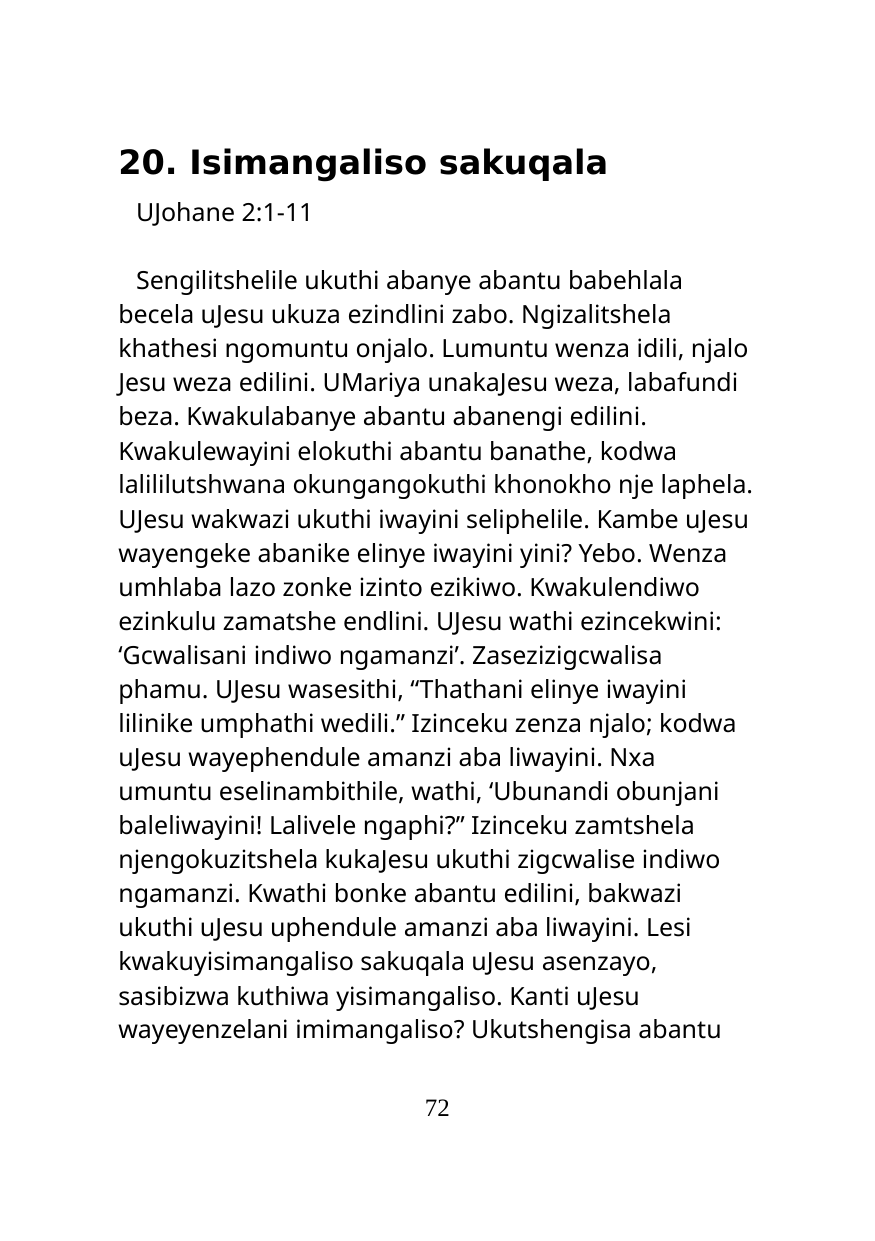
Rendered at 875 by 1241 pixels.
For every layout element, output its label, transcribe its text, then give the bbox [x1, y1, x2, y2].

subtitle 20. Isimangaliso sakuqala [118, 143, 756, 182]
text UJohane 2:1-11 [118, 195, 756, 229]
text Sengilitshelile ukuthi abanye abantu babehlala becela uJesu ukuza ezindlini zabo. Ngizalitshela khathesi ngomuntu onjalo. Lumuntu wenza idili, njalo Jesu weza edilini. UMariya unakaJesu weza, labafundi beza. Kwakulabanye abantu abanengi edilini. Kwakulewayini elokuthi abantu banathe, kodwa lalililutshwana okungangokuthi khonokho nje laphela. UJesu wakwazi ukuthi iwayini seliphelile. Kambe uJesu wayengeke abanike elinye iwayini yini? Yebo. Wenza umhlaba lazo zonke izinto ezikiwo. Kwakulendiwo ezinkulu zamatshe endlini. UJesu wathi ezincekwini: ‘Gcwalisani indiwo ngamanzi’. Zasezizigcwalisa phamu. UJesu wasesithi, “Thathani elinye iwayini lilinike umphathi wedili.” Izinceku zenza njalo; kodwa uJesu wayephendule amanzi aba liwayini. Nxa umuntu eselinambithile, wathi, ‘Ubunandi obunjani baleliwayini! Lalivele ngaphi?” Izinceku zamtshela njengokuzitshela kukaJesu ukuthi zigcwalise indiwo ngamanzi. Kwathi bonke abantu edilini, bakwazi ukuthi uJesu uphendule amanzi aba liwayini. Lesi kwakuyisimangaliso sakuqala uJesu asenzayo, sasibizwa kuthiwa yisimangaliso. Kanti uJesu wayeyenzelani imimangaliso? Ukutshengisa abantu [118, 263, 756, 1046]
